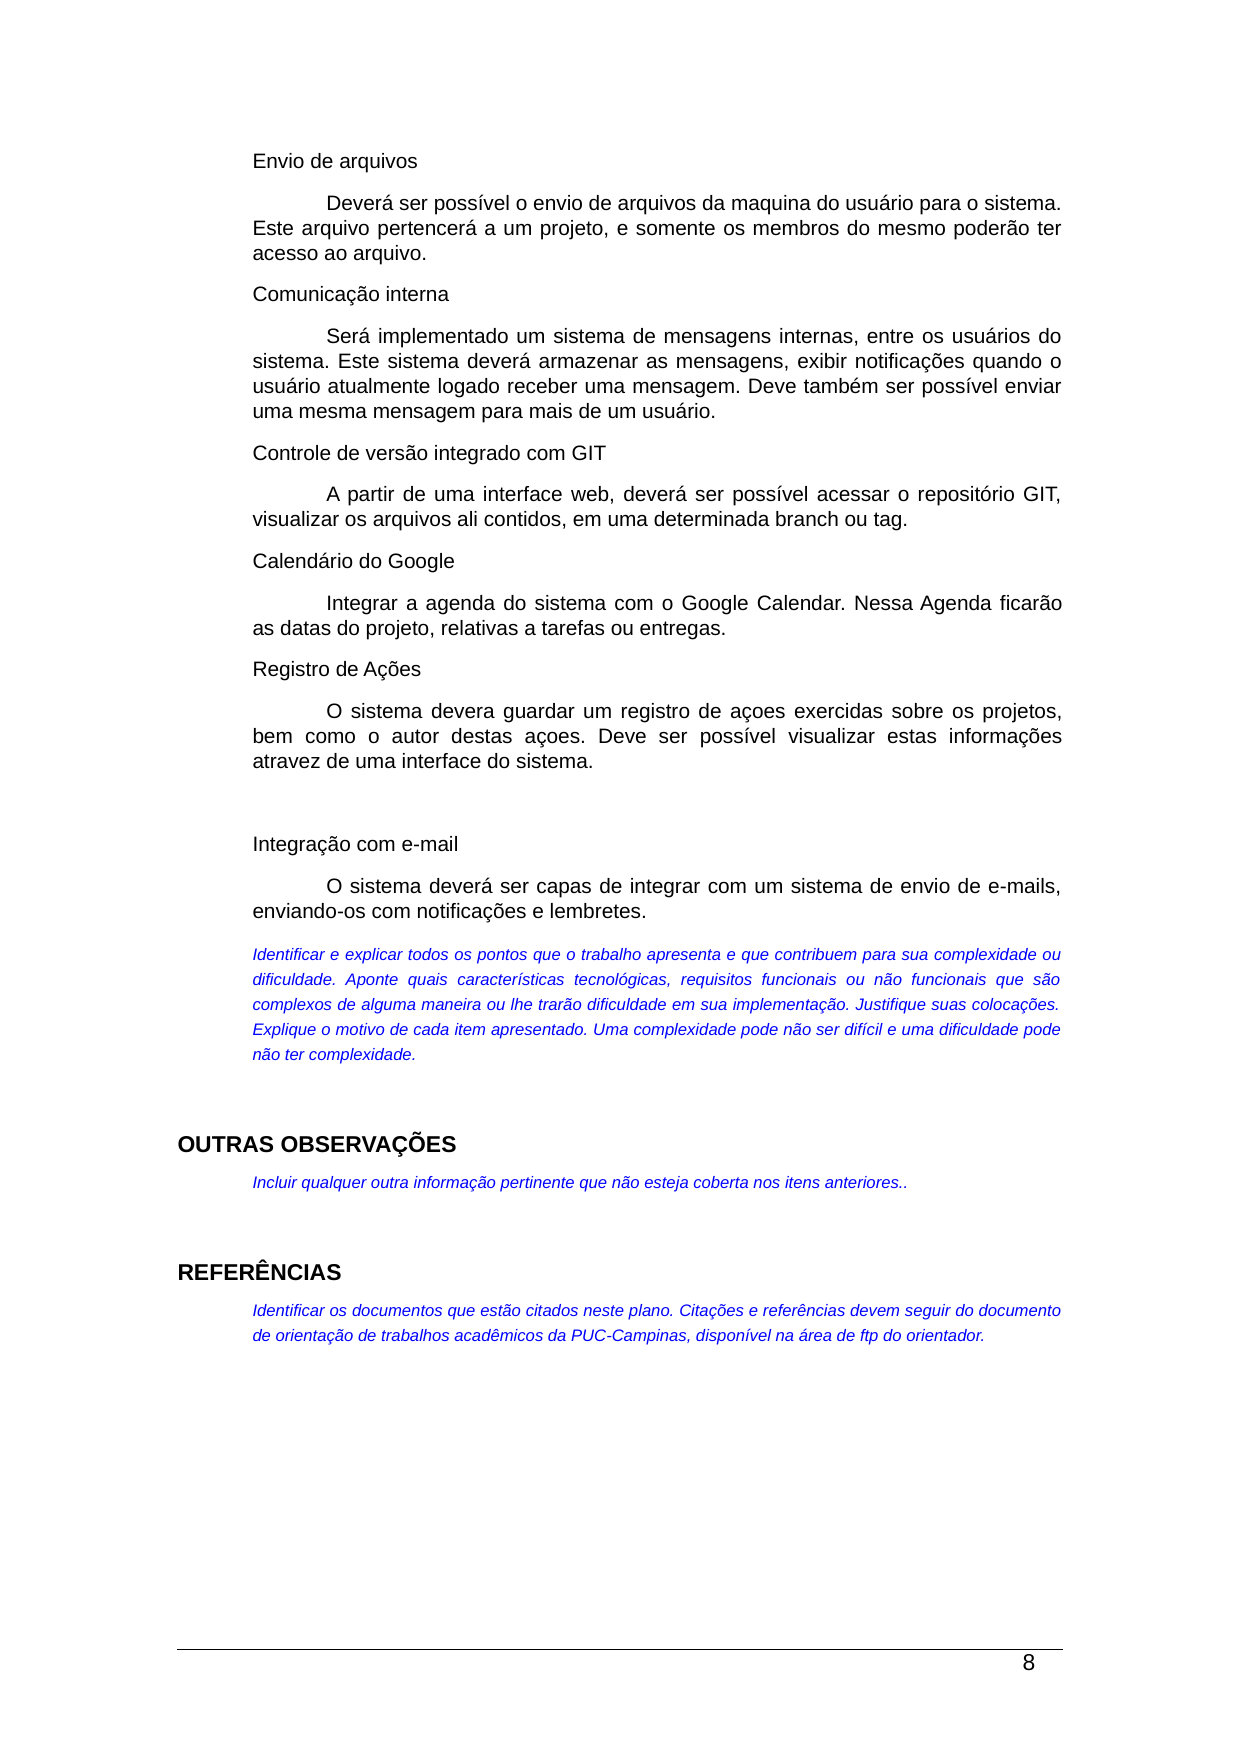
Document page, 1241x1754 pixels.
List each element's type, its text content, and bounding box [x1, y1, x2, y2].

text O sistema devera guardar um registro de açoes exercidas sobre os projetos, bem como o autor destas açoes. Deve ser possível visualizar estas informações atravez de uma interface do sistema. [252, 698, 1063, 773]
text Integrar a agenda do sistema com o Google Calendar. Nessa Agenda ficarão as datas do projeto, relativas a tarefas ou entregas. [252, 589, 1063, 639]
text Integração com e-mail [252, 831, 1063, 856]
text A partir de uma interface web, deverá ser possível acessar o repositório GIT, visualizar os arquivos ali contidos, em uma determinada branch ou tag. [252, 481, 1063, 531]
text Registro de Ações [252, 656, 1063, 681]
subtitle Outras Observações [177, 1131, 1063, 1157]
text Controle de versão integrado com GIT [252, 439, 1063, 464]
text Comunicação interna [252, 281, 1063, 306]
text Identificar e explicar todos os pontos que o trabalho apresenta e que contribuem para sua complexidade ou dificuldade. Aponte quais características tecnológicas, requisitos funcionais ou não funcionais que são complexos de alguma maneira ou lhe trarão dificuldade em sua implementação. Justifique suas colocações. Explique o motivo de cada item apresentado. Uma complexidade pode não ser difícil e uma dificuldade pode não ter complexidade. [252, 939, 1063, 1064]
text Será implementado um sistema de mensagens internas, entre os usuários do sistema. Este sistema deverá armazenar as mensagens, exibir notificações quando o usuário atualmente logado receber uma mensagem. Deve também ser possível enviar uma mesma mensagem para mais de um usuário. [252, 323, 1063, 423]
text Deverá ser possível o envio de arquivos da maquina do usuário para o sistema. Este arquivo pertencerá a um projeto, e somente os membros do mesmo poderão ter acesso ao arquivo. [252, 189, 1063, 264]
text O sistema deverá ser capas de integrar com um sistema de envio de e-mails, enviando-os com notificações e lembretes. [252, 873, 1063, 923]
text Incluir qualquer outra informação pertinente que não esteja coberta nos itens anteriores.. [252, 1167, 1063, 1192]
text Calendário do Google [252, 548, 1063, 573]
text Identificar os documentos que estão citados neste plano. Citações e referências devem seguir do documento de orientação de trabalhos acadêmicos da PUC-Campinas, disponível na área de ftp do orientador. [252, 1295, 1063, 1345]
subtitle Referências [177, 1258, 1063, 1285]
text Envio de arquivos [252, 148, 1063, 173]
